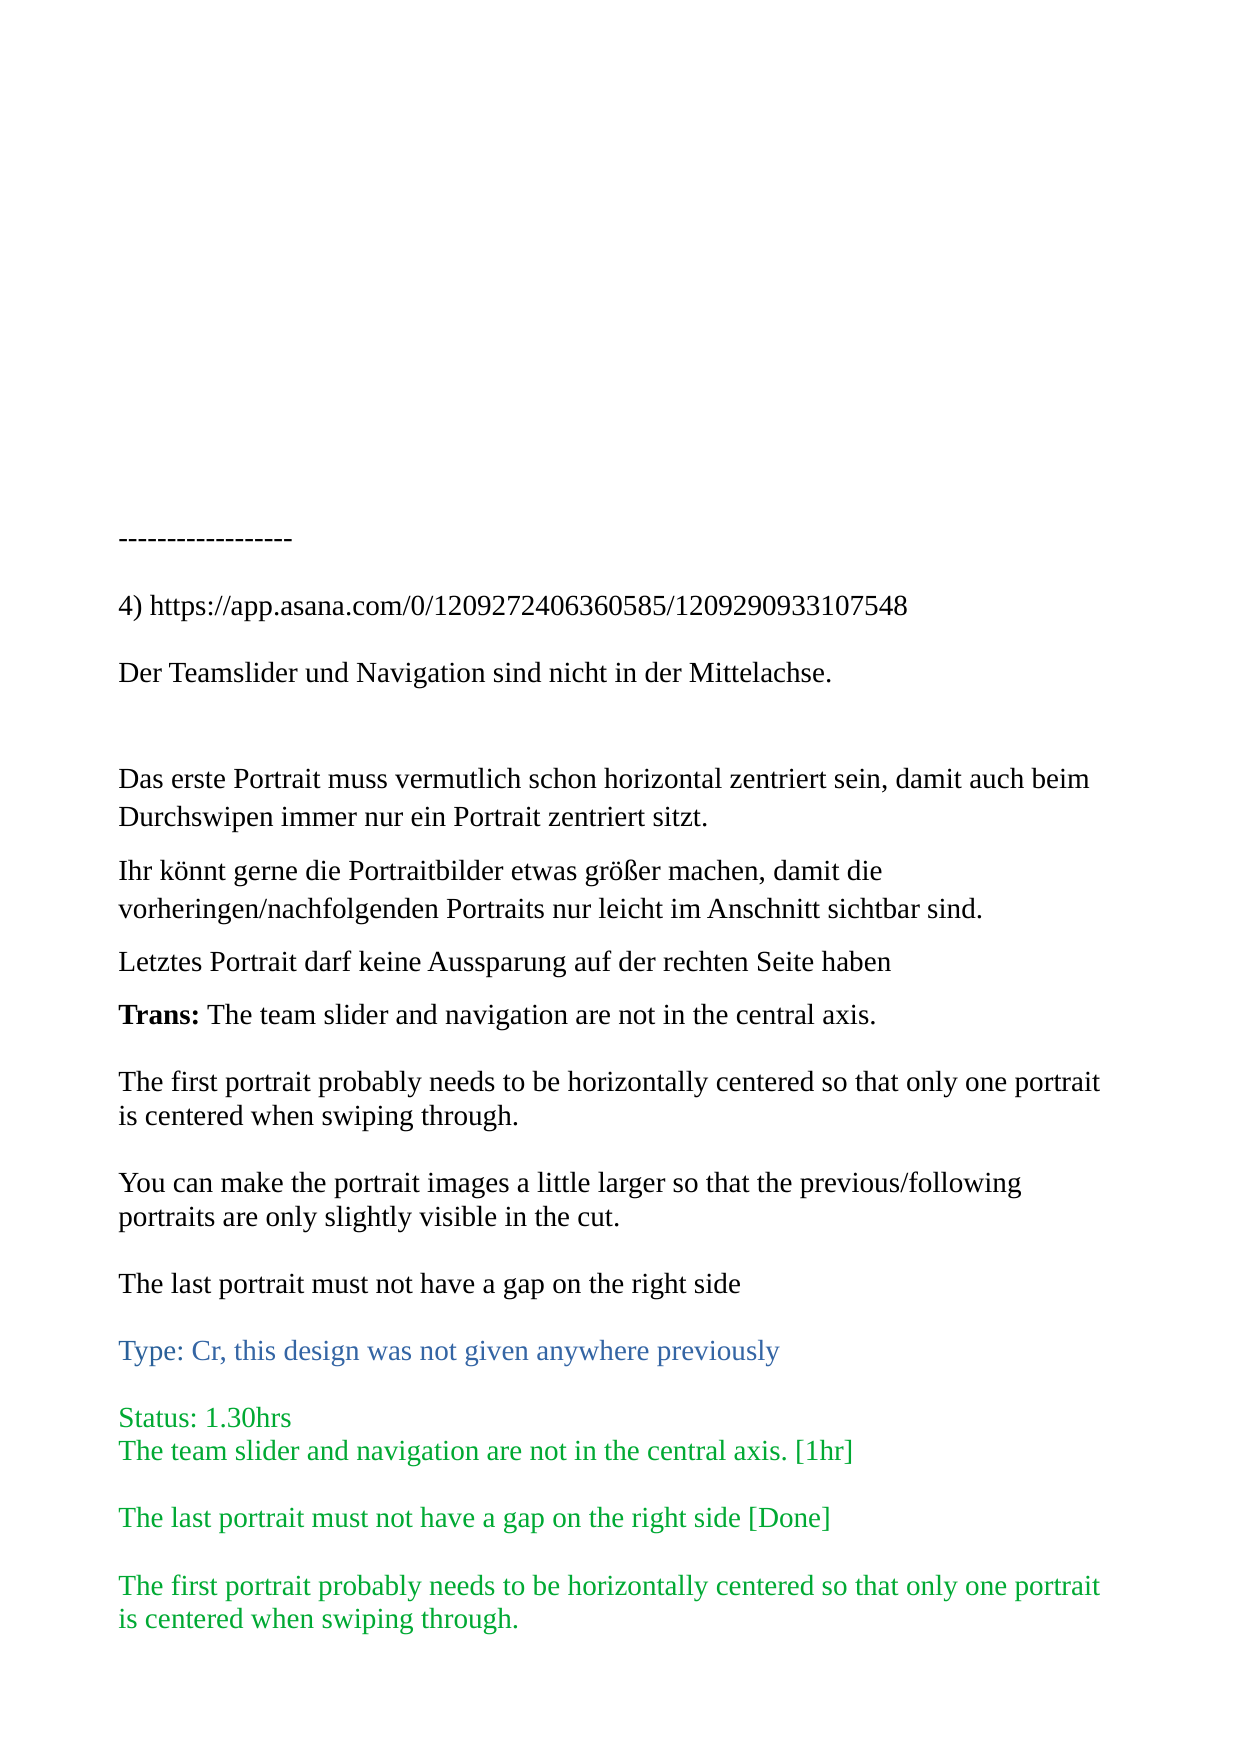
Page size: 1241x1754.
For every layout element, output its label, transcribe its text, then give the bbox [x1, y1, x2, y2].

text Der Teamslider und Navigation sind nicht in der Mittelachse. [118, 655, 1122, 688]
text Ihr könnt gerne die Portraitbilder etwas größer machen, damit die vorheringen/nachfolgenden Portraits nur leicht im Anschnitt sichtbar sind. [118, 853, 1122, 925]
text The first portrait probably needs to be horizontally centered so that only one portrait is centered when swiping through. [118, 1064, 1122, 1132]
text Type: Cr, this design was not given anywhere previously [118, 1333, 1122, 1366]
text The team slider and navigation are not in the central axis. [1hr] [118, 1433, 1122, 1467]
text 4) https://app.asana.com/0/1209272406360585/1209290933107548 [118, 588, 1122, 621]
text The last portrait must not have a gap on the right side [Done] [118, 1501, 1122, 1534]
text Status: 1.30hrs [118, 1400, 1122, 1433]
text ------------------ [118, 521, 1122, 554]
text Letztes Portrait darf keine Aussparung auf der rechten Seite haben [118, 944, 1122, 978]
text The last portrait must not have a gap on the right side [118, 1266, 1122, 1299]
text Trans: The team slider and navigation are not in the central axis. [118, 997, 1122, 1031]
text The first portrait probably needs to be horizontally centered so that only one portrait is centered when swiping through. [118, 1568, 1122, 1635]
text You can make the portrait images a little larger so that the previous/following portraits are only slightly visible in the cut. [118, 1165, 1122, 1232]
text Das erste Portrait muss vermutlich schon horizontal zentriert sein, damit auch beim Durchswipen immer nur ein Portrait zentriert sitzt. [118, 761, 1122, 833]
